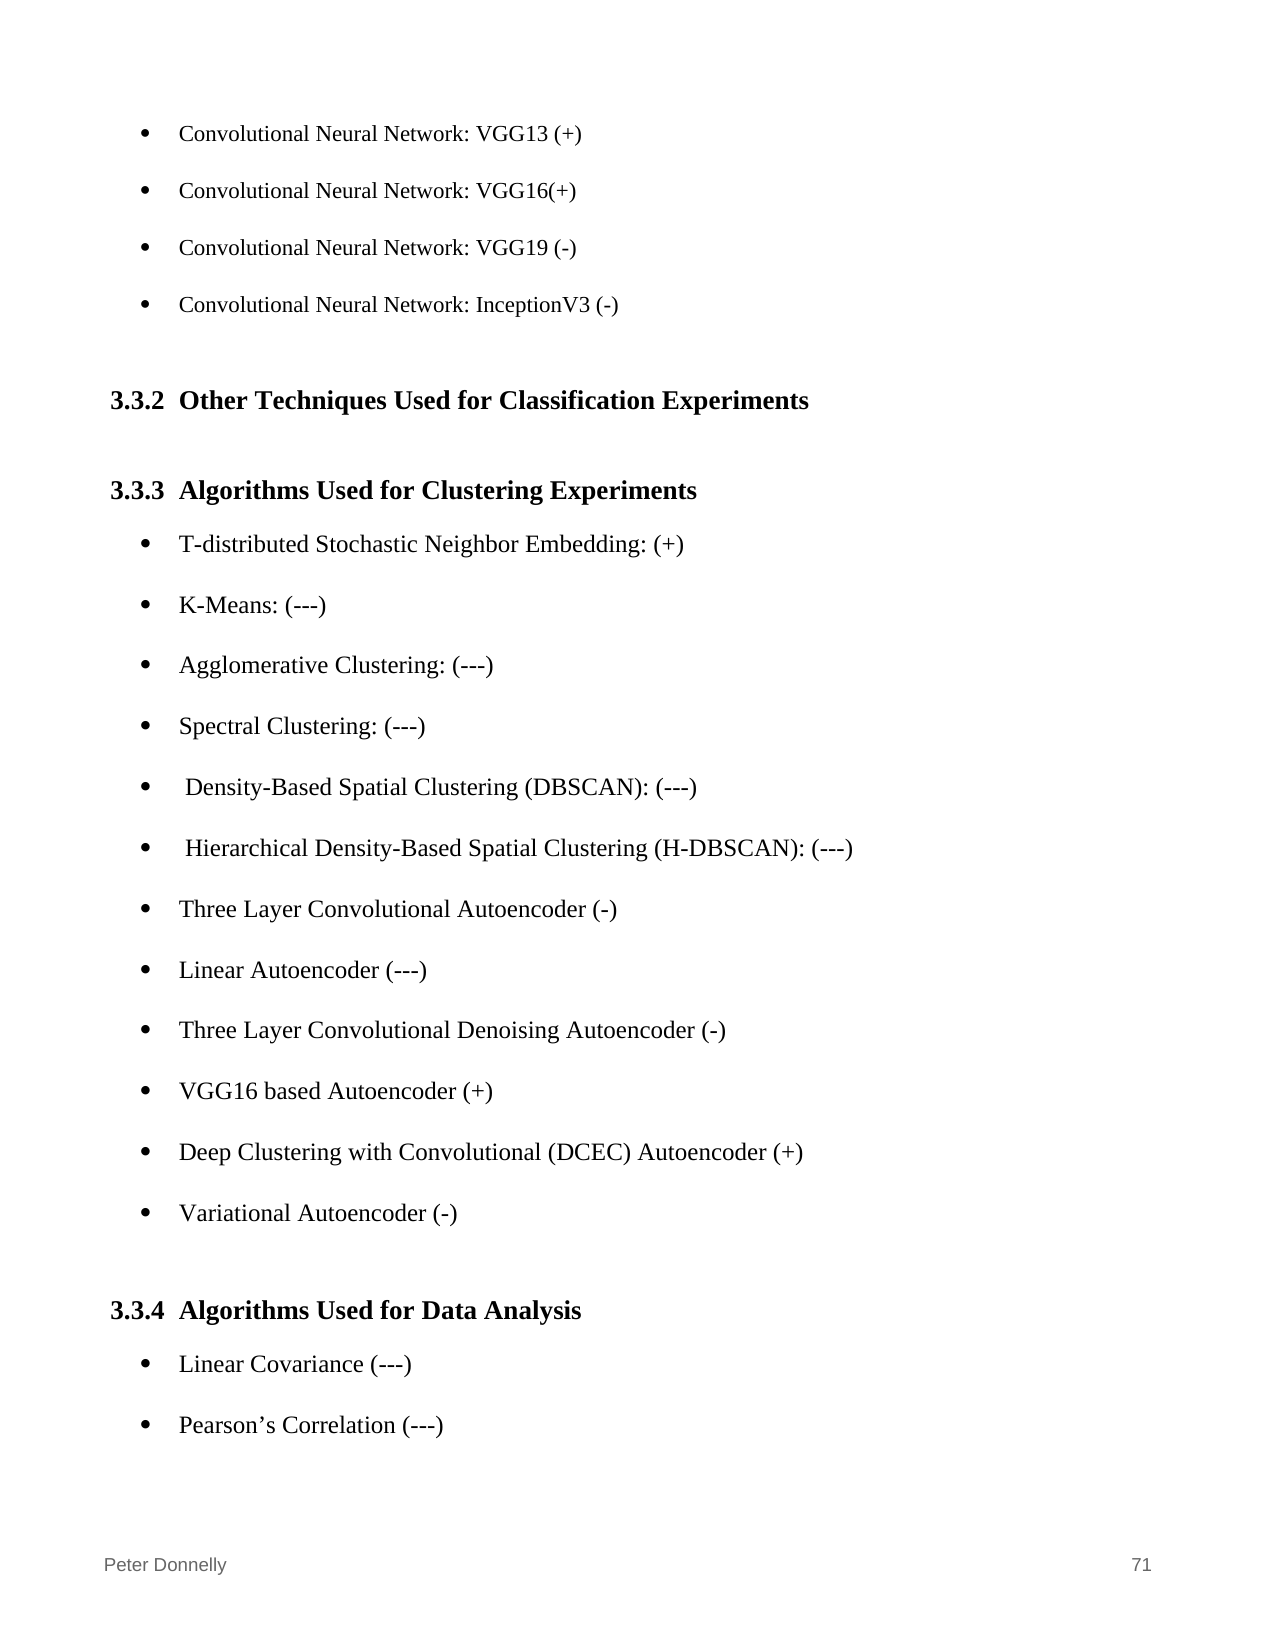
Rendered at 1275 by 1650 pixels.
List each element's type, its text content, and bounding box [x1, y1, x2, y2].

list Linear Covariance (---) [141, 1349, 1181, 1378]
list Convolutional Neural Network: VGG16(+) [141, 177, 1181, 203]
list Three Layer Convolutional Autoencoder (-) [141, 894, 1181, 923]
list Pearson’s Correlation (---) [141, 1410, 1181, 1439]
list Linear Autoencoder (---) [141, 955, 1181, 983]
list Variational Autoencoder (-) [141, 1198, 1181, 1227]
list T-distributed Stochastic Neighbor Embedding: (+) [141, 529, 1181, 558]
list Hierarchical Density-Based Spatial Clustering (H-DBSCAN): (---) [141, 833, 1181, 862]
subtitle Other Techniques Used for Classification Experiments [103, 384, 1181, 415]
list Three Layer Convolutional Denoising Autoencoder (-) [141, 1016, 1181, 1044]
list VGG16 based Autoencoder (+) [141, 1076, 1181, 1105]
list Spectral Clustering: (---) [141, 711, 1181, 740]
list Convolutional Neural Network: VGG13 (+) [141, 120, 1181, 146]
list Deep Clustering with Convolutional (DCEC) Autoencoder (+) [141, 1137, 1181, 1166]
list Convolutional Neural Network: InceptionV3 (-) [141, 291, 1181, 318]
subtitle Algorithms Used for Clustering Experiments [103, 474, 1181, 505]
list Density-Based Spatial Clustering (DBSCAN): (---) [141, 772, 1181, 801]
list K-Means: (---) [141, 590, 1181, 618]
list Agglomerative Clustering: (---) [141, 651, 1181, 679]
list Convolutional Neural Network: VGG19 (-) [141, 234, 1181, 261]
subtitle Algorithms Used for Data Analysis [103, 1294, 1181, 1326]
